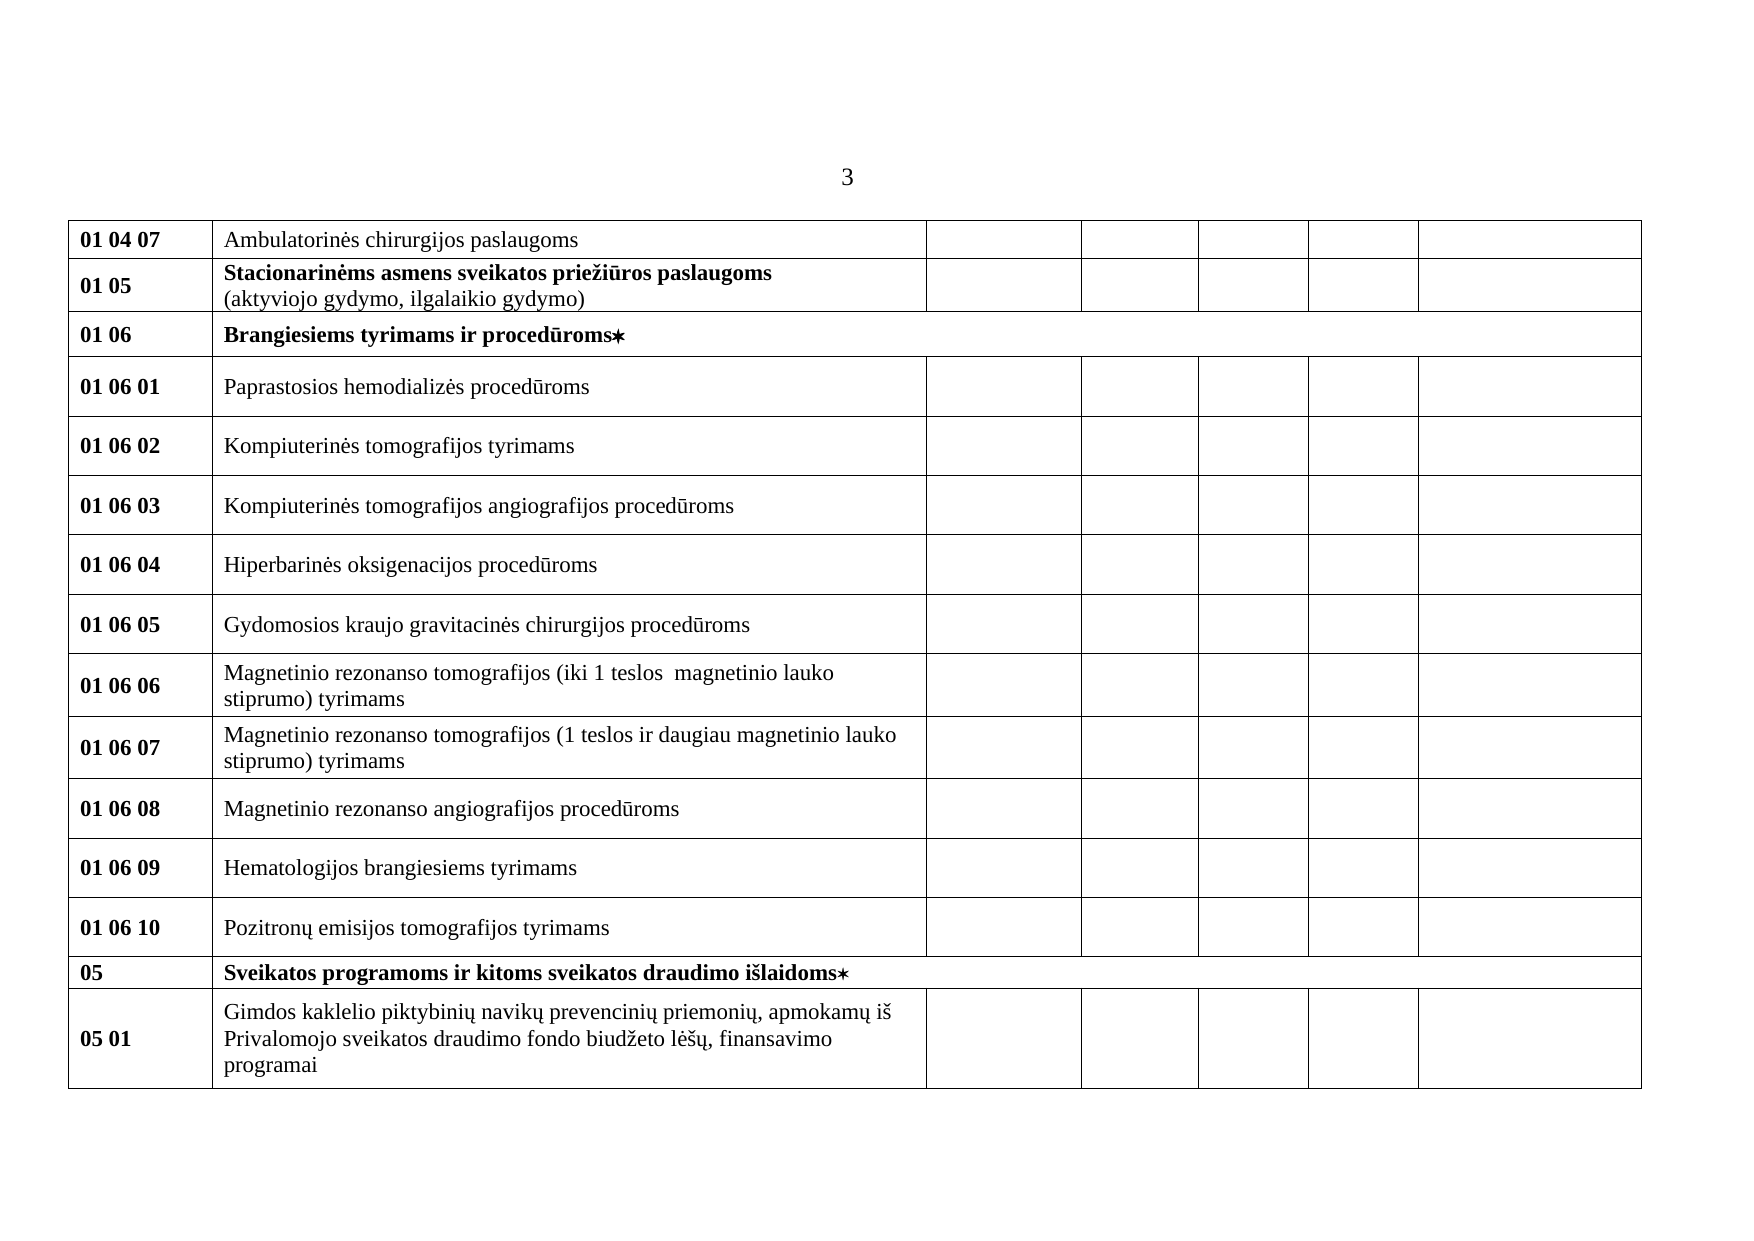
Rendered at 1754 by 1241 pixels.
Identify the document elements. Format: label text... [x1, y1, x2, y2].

table_cell 01 06 01 [69, 357, 212, 416]
table_cell 01 06 [69, 312, 212, 356]
table_cell Magnetinio rezonanso angiografijos procedūroms [213, 779, 926, 837]
table_cell [1199, 259, 1308, 311]
table_cell 01 06 09 [69, 839, 212, 897]
table_cell [1082, 779, 1198, 837]
table_cell [1419, 535, 1641, 594]
table_cell [1199, 717, 1308, 778]
table_cell [927, 595, 1081, 653]
table_cell Ambulatorinės chirurgijos paslaugoms [213, 221, 926, 257]
table_cell [1419, 259, 1641, 311]
table_cell [1199, 595, 1308, 653]
table_cell [1309, 989, 1418, 1087]
table_cell [1419, 717, 1641, 778]
table_cell Pozitronų emisijos tomografijos tyrimams [213, 898, 926, 956]
table_cell Kompiuterinės tomografijos tyrimams [213, 417, 926, 475]
table_cell 01 06 05 [69, 595, 212, 653]
table_cell 01 06 06 [69, 654, 212, 716]
table_cell Paprastosios hemodializės procedūroms [213, 357, 926, 416]
table_cell [927, 535, 1081, 594]
table_cell 01 06 03 [69, 476, 212, 534]
table_cell Sveikatos programoms ir kitoms sveikatos draudimo išlaidoms [213, 957, 1641, 987]
table_cell [1309, 779, 1418, 837]
table_cell 01 06 07 [69, 717, 212, 778]
table_cell Hiperbarinės oksigenacijos procedūroms [213, 535, 926, 594]
table_cell [927, 259, 1081, 311]
table_cell 01 06 02 [69, 417, 212, 475]
table_cell [927, 989, 1081, 1087]
table_cell [1082, 221, 1198, 257]
table_cell [1309, 417, 1418, 475]
table_cell Hematologijos brangiesiems tyrimams [213, 839, 926, 897]
table_cell Brangiesiems tyrimams ir procedūroms [213, 312, 1641, 356]
table_cell [1082, 595, 1198, 653]
table_cell [1082, 898, 1198, 956]
table_cell [1309, 717, 1418, 778]
table_cell [1419, 839, 1641, 897]
table_cell [1419, 595, 1641, 653]
table_cell [1082, 259, 1198, 311]
table_cell 01 04 07 [69, 221, 212, 257]
table_cell [1199, 779, 1308, 837]
table_cell Gydomosios kraujo gravitacinės chirurgijos procedūroms [213, 595, 926, 653]
table_cell [1082, 476, 1198, 534]
table_cell [927, 221, 1081, 257]
table_cell [1082, 654, 1198, 716]
table_cell [927, 357, 1081, 416]
table_cell [1082, 357, 1198, 416]
table_cell [927, 779, 1081, 837]
table_cell Stacionarinėms asmens sveikatos priežiūros paslaugoms (aktyviojo gydymo, ilgalaikio gydymo) [213, 259, 926, 311]
table_cell [1309, 654, 1418, 716]
table_cell [1082, 535, 1198, 594]
table_cell [1199, 357, 1308, 416]
table_cell Magnetinio rezonanso tomografijos (1 teslos ir daugiau magnetinio lauko stiprumo) tyrimams [213, 717, 926, 778]
table_cell [927, 417, 1081, 475]
table_cell [927, 476, 1081, 534]
table_cell [1082, 989, 1198, 1087]
table_cell [1082, 417, 1198, 475]
table_cell 05 01 [69, 989, 212, 1087]
table_cell Gimdos kaklelio piktybinių navikų prevencinių priemonių, apmokamų iš Privalomojo sveikatos draudimo fondo biudžeto lėšų, finansavimo programai [213, 989, 926, 1087]
table_cell [927, 654, 1081, 716]
table_cell [1419, 357, 1641, 416]
table_cell [1309, 595, 1418, 653]
table_cell [1082, 839, 1198, 897]
table_cell [927, 898, 1081, 956]
table_cell [1199, 839, 1308, 897]
table_cell [1082, 717, 1198, 778]
table_cell Magnetinio rezonanso tomografijos (iki 1 teslos magnetinio lauko stiprumo) tyrimams [213, 654, 926, 716]
table_cell [1199, 417, 1308, 475]
table_cell [1199, 989, 1308, 1087]
table_cell 01 06 10 [69, 898, 212, 956]
table_cell [1309, 476, 1418, 534]
table_cell [1199, 654, 1308, 716]
table_cell 01 06 04 [69, 535, 212, 594]
table_cell [927, 839, 1081, 897]
table_cell [1419, 779, 1641, 837]
table_cell [1419, 654, 1641, 716]
table_cell Kompiuterinės tomografijos angiografijos procedūroms [213, 476, 926, 534]
table_cell [1199, 535, 1308, 594]
table_cell [1199, 898, 1308, 956]
table_cell [1309, 898, 1418, 956]
table_cell 05 [69, 957, 212, 987]
table_cell [1309, 357, 1418, 416]
table_cell [1309, 259, 1418, 311]
table_cell [1419, 476, 1641, 534]
table_cell [927, 717, 1081, 778]
table_cell [1199, 476, 1308, 534]
table_cell [1419, 898, 1641, 956]
table_cell [1419, 989, 1641, 1087]
table_cell [1419, 417, 1641, 475]
table_cell 01 05 [69, 259, 212, 311]
table_cell [1419, 221, 1641, 257]
table_cell [1309, 839, 1418, 897]
table_cell [1309, 221, 1418, 257]
table_cell 01 06 08 [69, 779, 212, 837]
table_cell [1309, 535, 1418, 594]
table_cell [1199, 221, 1308, 257]
